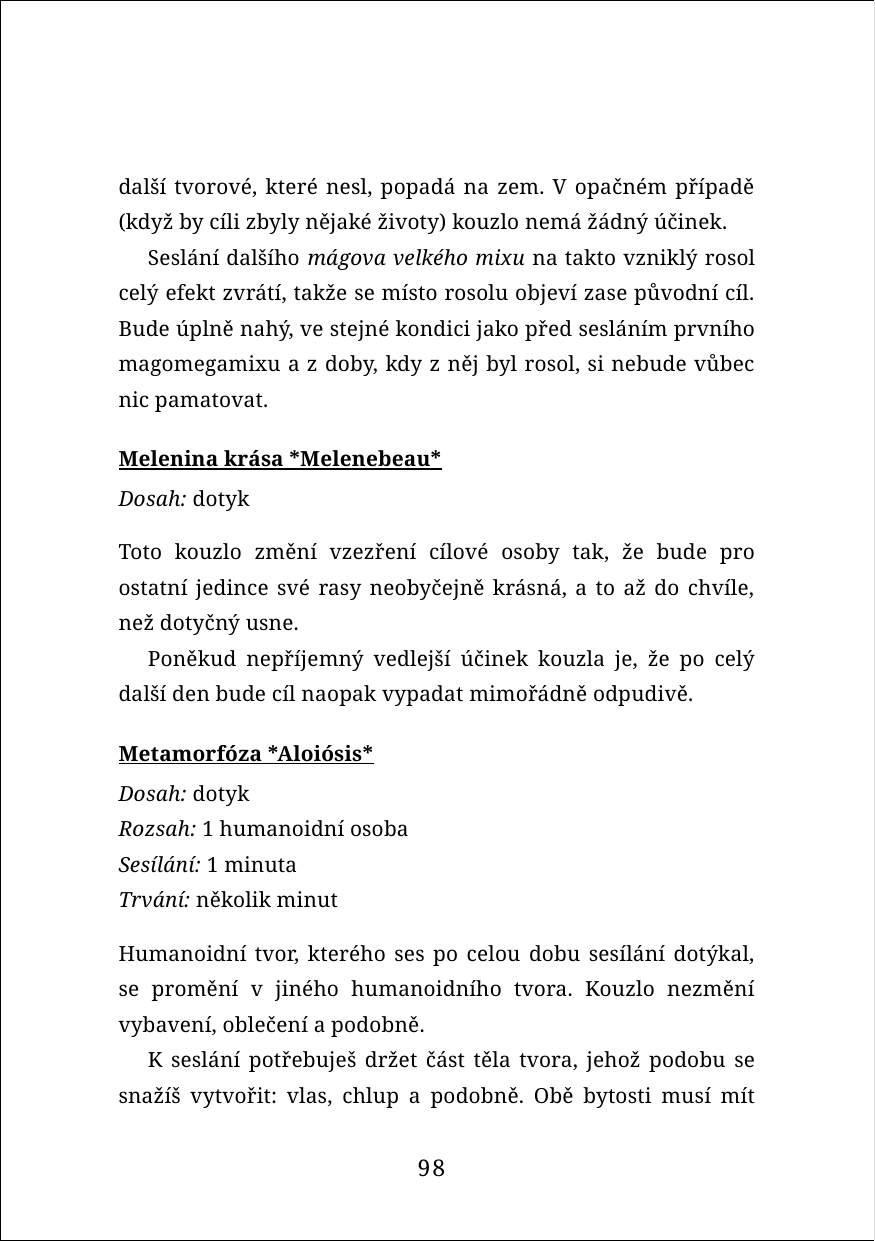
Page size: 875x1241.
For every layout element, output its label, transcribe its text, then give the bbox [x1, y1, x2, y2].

subtitle Melenina krása *Melenebeau* [118, 444, 756, 472]
subtitle Metamorfóza *Aloiósis* [118, 739, 756, 767]
text Toto kouzlo změní vzezření cílové osoby tak, že bude pro ostatní jedince své rasy neobyčejně krásná, a to až do chvíle, než dotyčný usne. Poněkud nepříjemný vedlejší účinek kouzla je, že po celý další den bude cíl naopak vypadat mimořádně odpudivě. [118, 537, 756, 708]
text Dosah: dotyk [118, 484, 756, 513]
text Dosah: dotyk Rozsah: 1 humanoidní osoba Sesílání: 1 minuta Trvání: několik minut [118, 779, 756, 914]
text Humanoidní tvor, kterého ses po celou dobu sesílání dotýkal, se promění v jiného humanoidního tvora. Kouzlo nezmění vybavení, oblečení a podobně. K seslání potřebuješ držet část těla tvora, jehož podobu se snažíš vytvořit: vlas, chlup a podobně. Obě bytosti musí mít [118, 939, 756, 1109]
text další tvorové, které nesl, popadá na zem. V opačném případě (když by cíli zbyly nějaké životy) kouzlo nemá žádný účinek. Seslání dalšího mágova velkého mixu na takto vzniklý rosol celý efekt zvrátí, takže se místo rosolu objeví zase původní cíl. Bude úplně nahý, ve stejné kondici jako před sesláním prvního magomegamixu a z doby, kdy z něj byl rosol, si nebude vůbec nic pamatovat. [118, 172, 756, 413]
